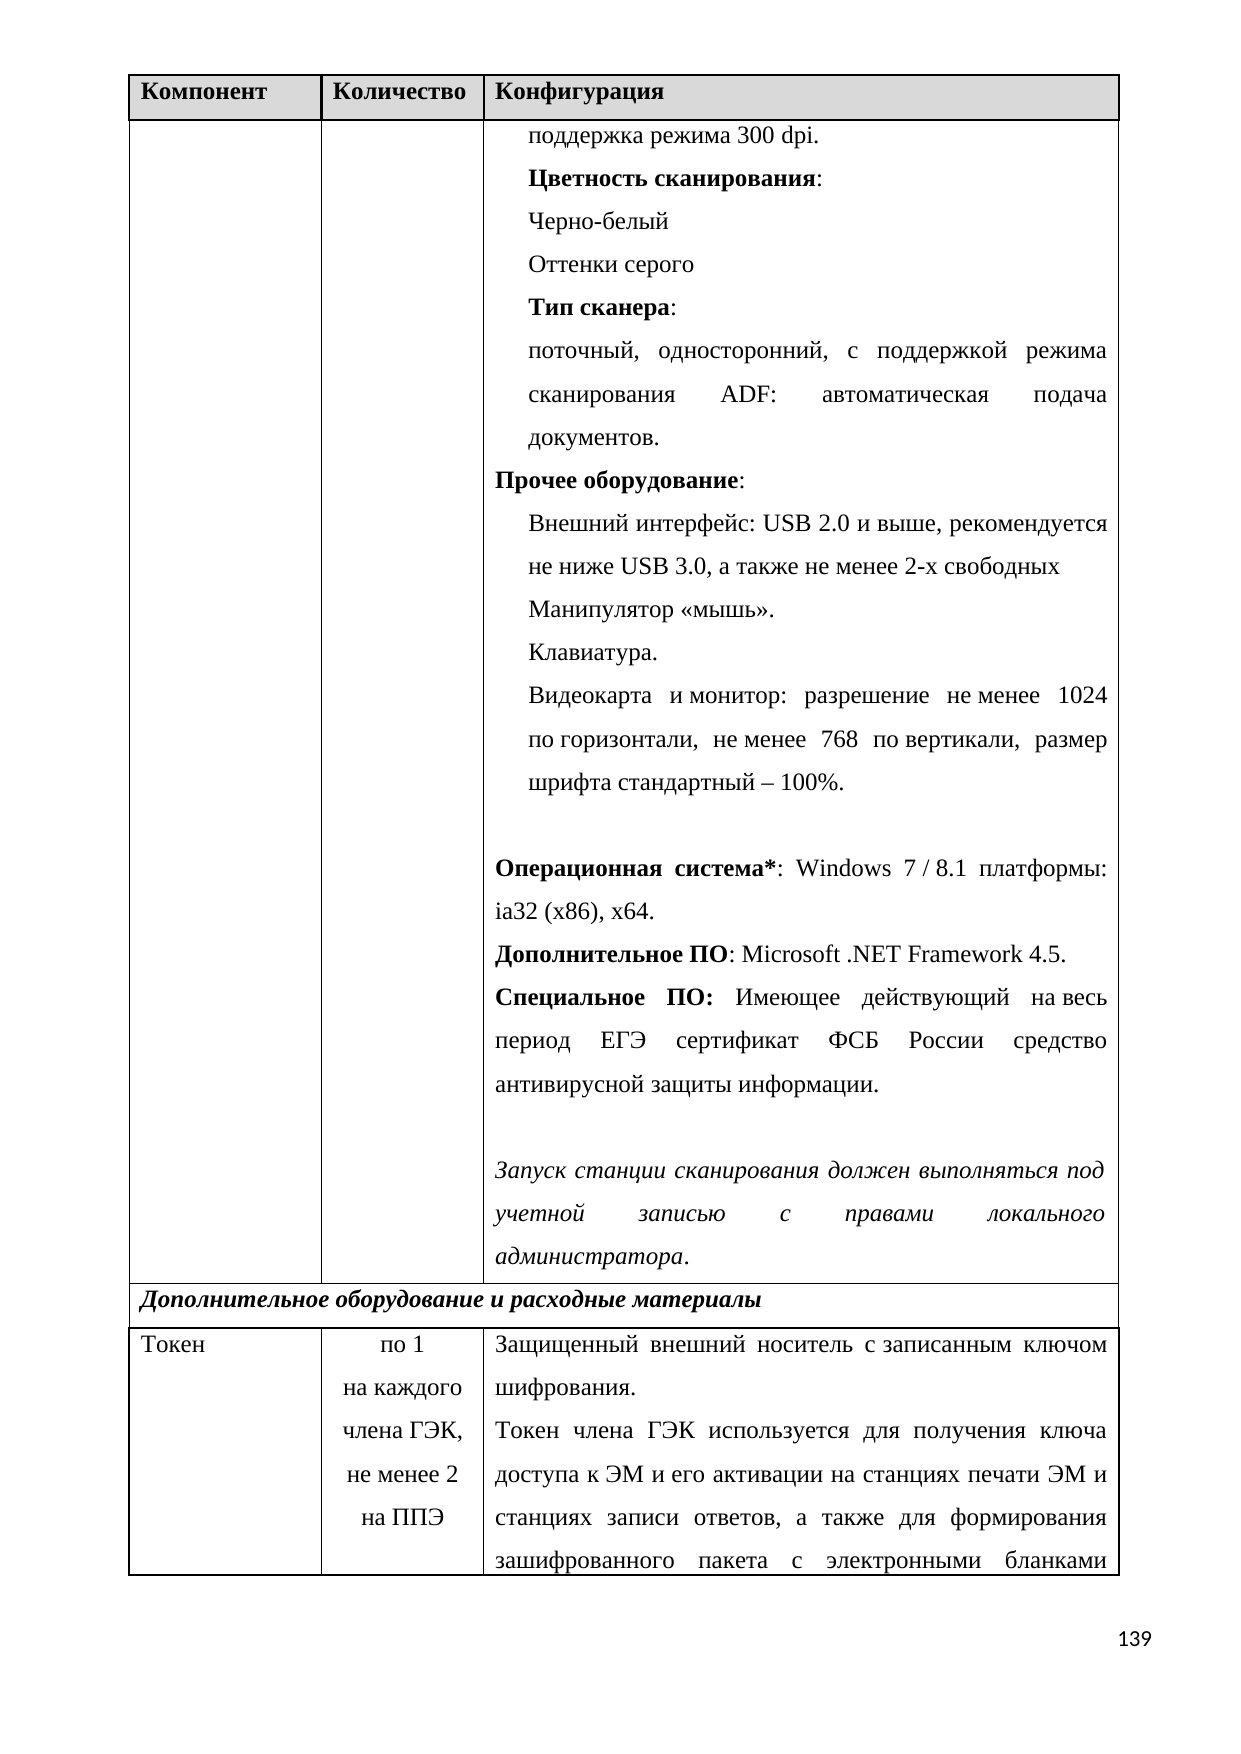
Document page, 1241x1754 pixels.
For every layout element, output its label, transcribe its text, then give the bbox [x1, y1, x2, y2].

table_cell Защищенный внешний носитель с записанным ключом шифрования. Токен члена ГЭК используется для получения ключа доступа к ЭМ и его активации на станциях печати ЭМ и станциях записи ответов, а также для формирования зашифрованного пакета с электронными бланками [484, 1329, 1118, 1574]
table_header Компонент [130, 76, 320, 119]
table_header Конфигурация [485, 76, 1118, 119]
table_cell [322, 121, 483, 1283]
table_header Количество [323, 76, 483, 119]
table_cell Токен [130, 1329, 321, 1574]
table_cell [130, 121, 321, 1283]
table_cell Дополнительное оборудование и расходные материалы [130, 1284, 1118, 1327]
table_cell поддержка режима 300 dpi. Цветность сканирования: Черно-белый Оттенки серого Тип сканера: поточный, односторонний, с поддержкой режима сканирования ADF: автоматическая подача документов. Прочее оборудование: Внешний интерфейс: USB 2.0 и выше, рекомендуется не ниже USB 3.0, а также не менее 2-х свободных Манипулятор «мышь». Клавиатура. Видеокарта и монитор: разрешение не менее 1024 по горизонтали, не менее 768 по вертикали, размер шрифта стандартный – 100%. Операционная система*: Windows 7 / 8.1 платформы: ia32 (x86), x64. Дополнительное ПО: Microsoft .NET Framework 4.5. Специальное ПО: Имеющее действующий на весь период ЕГЭ сертификат ФСБ России средство антивирусной защиты информации. Запуск станции сканирования должен выполняться под учетной записью с правами локального администратора. [484, 121, 1118, 1283]
table_cell по 1 на каждого члена ГЭК, не менее 2 на ППЭ [322, 1329, 483, 1574]
